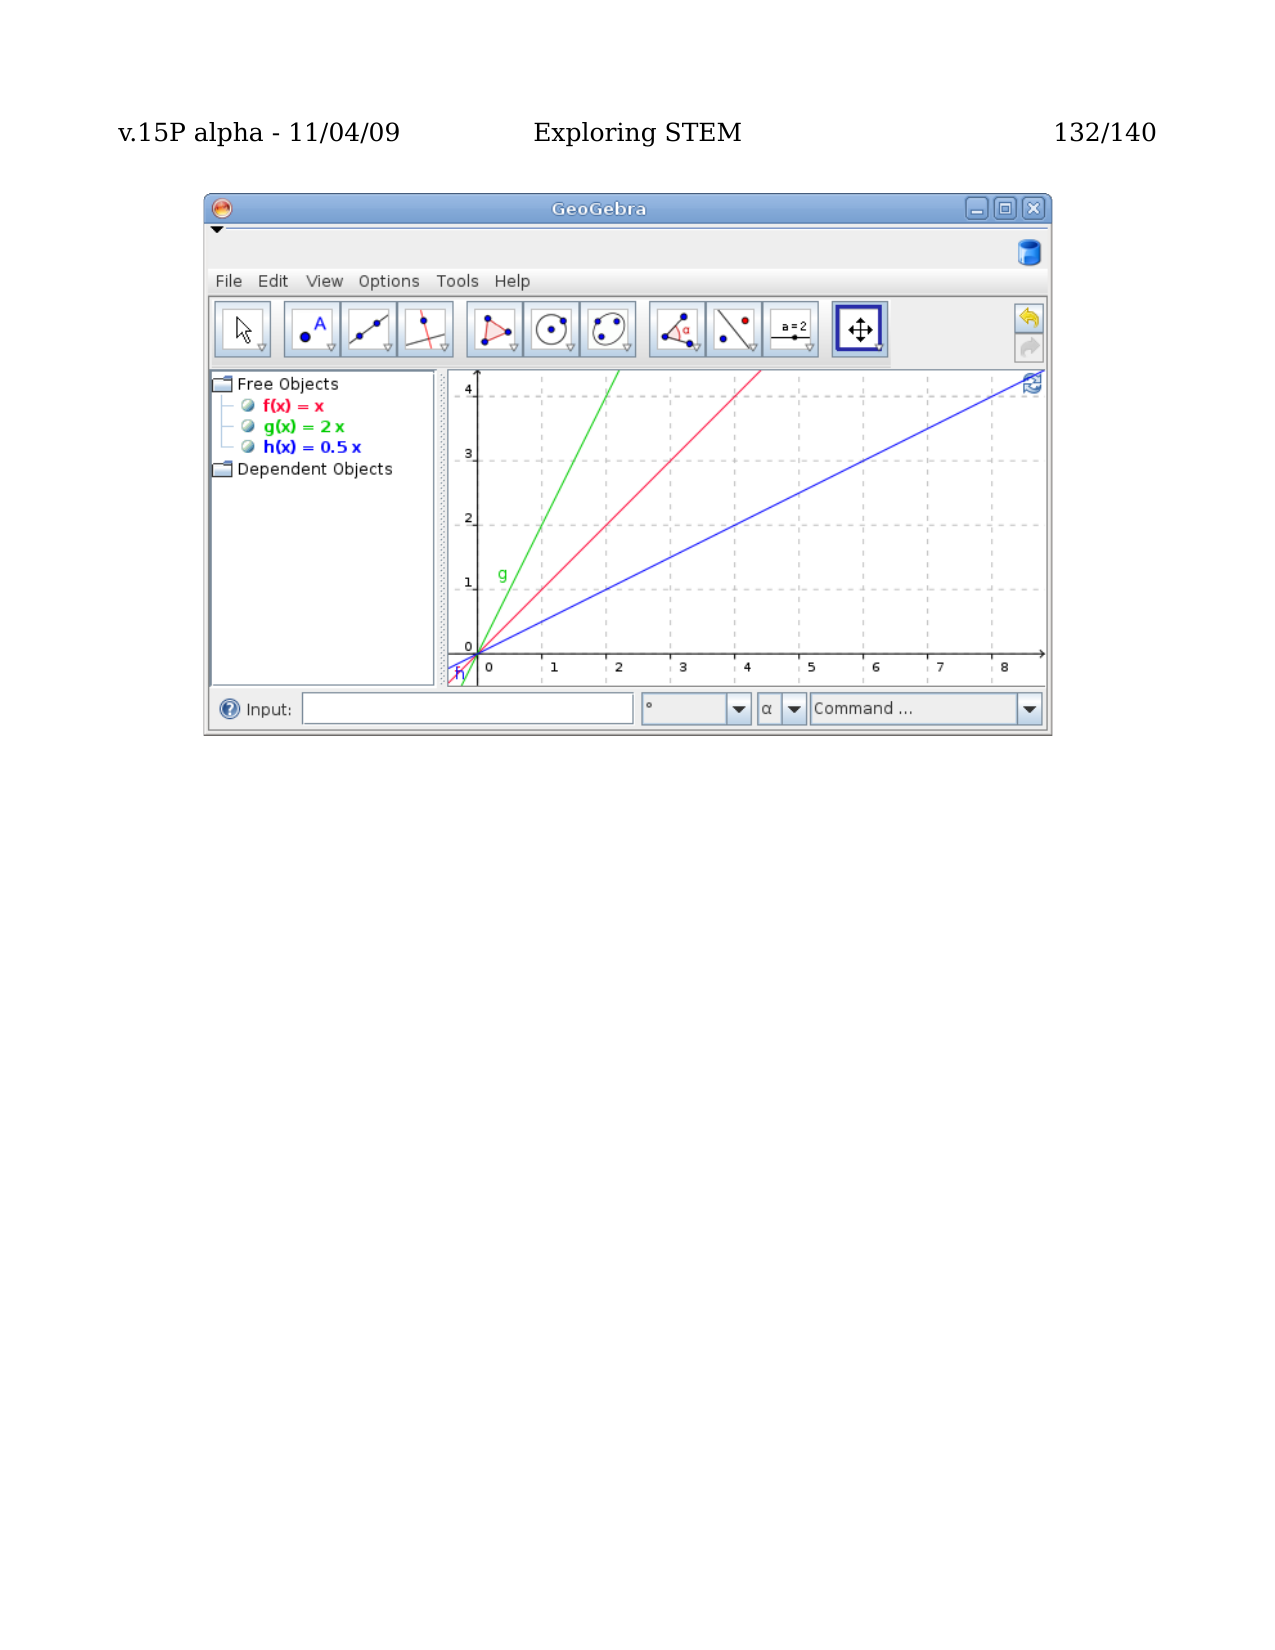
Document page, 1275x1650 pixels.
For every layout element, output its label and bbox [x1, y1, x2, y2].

picture [203, 193, 1053, 736]
